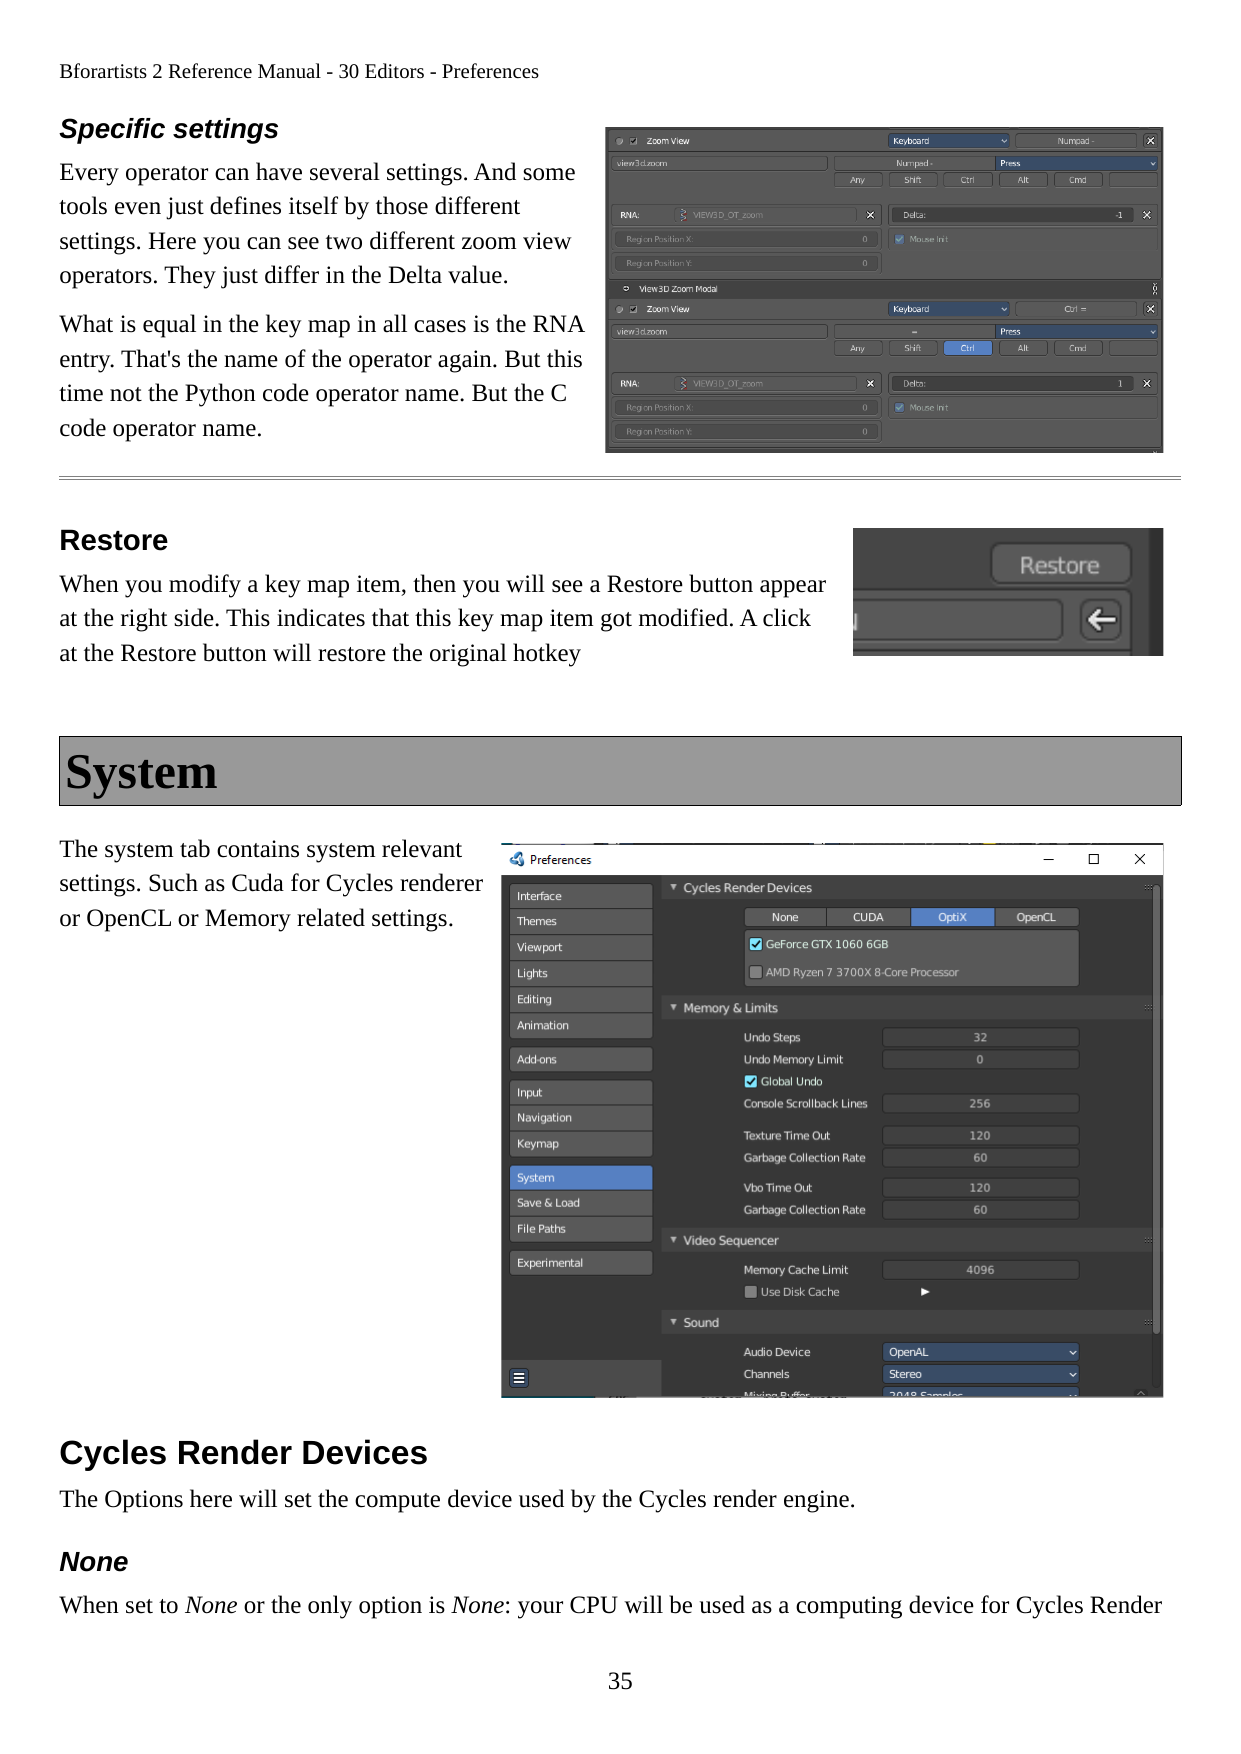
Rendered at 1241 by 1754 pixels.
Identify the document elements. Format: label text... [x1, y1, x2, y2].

text When you modify a key map item, then you will see a Restore button appear at the right side. This indicates that this key map item got modified. A click at the Restore button will restore the original hotkey [59, 569, 1181, 667]
text Every operator can have several settings. And some tools even just defines itself by those different settings. Here you can see two different zoom view operators. They just differ in the Delta value. [59, 157, 605, 289]
subtitle None [59, 1546, 1181, 1577]
text What is equal in the key map in all cases is the RNA entry. That's the name of the operator again. But this time not the Python code operator name. But the C code operator name. [59, 309, 605, 442]
text When set to None or the only option is None: your CPU will be used as a computing device for Cycles Render [59, 1590, 1181, 1619]
picture [605, 127, 1164, 453]
subtitle Cycles Render Devices [59, 1433, 1181, 1471]
text The Options here will set the compute device used by the Cycles render engine. [59, 1484, 1181, 1513]
subtitle Restore [59, 523, 1181, 556]
subtitle Specific settings [59, 113, 1181, 144]
picture [501, 843, 1164, 1398]
table_header System [60, 737, 1181, 805]
text The system tab contains system relevant settings. Such as Cuda for Cycles renderer or OpenCL or Memory related settings. [59, 834, 1181, 932]
picture [853, 528, 1164, 656]
